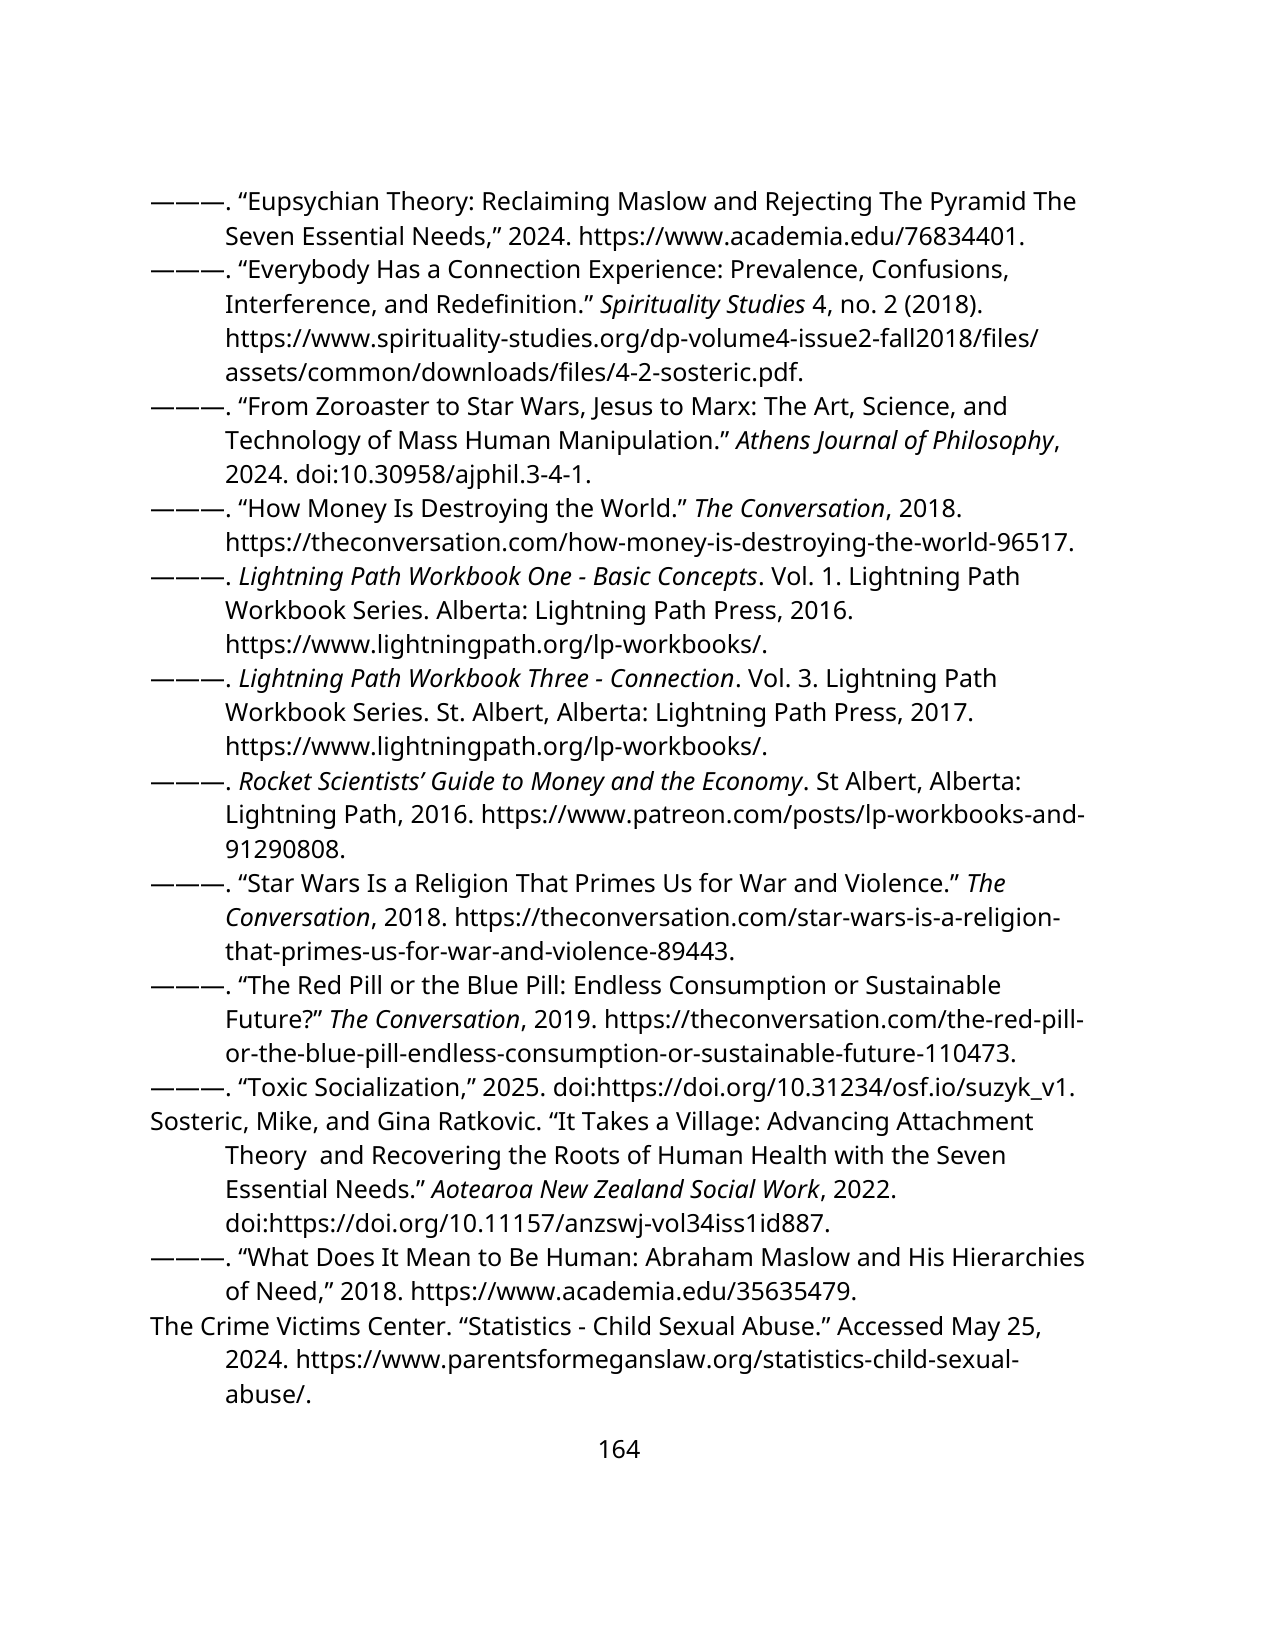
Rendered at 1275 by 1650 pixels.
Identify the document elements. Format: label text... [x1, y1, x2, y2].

text ———. “Star Wars Is a Religion That Primes Us for War and Violence.” The Conversation, 2018. https://theconversation.com/star-wars-is-a-religion-that-primes-us-for-war-and-violence-89443. [150, 865, 1087, 967]
text ———. “The Red Pill or the Blue Pill: Endless Consumption or Sustainable Future?” The Conversation, 2019. https://theconversation.com/the-red-pill-or-the-blue-pill-endless-consumption-or-sustainable-future-110473. [150, 967, 1087, 1070]
text ———. “Toxic Socialization,” 2025. doi:https://doi.org/10.31234/osf.io/suzyk_v1. [150, 1070, 1087, 1104]
text The Crime Victims Center. “Statistics - Child Sexual Abuse.” Accessed May 25, 2024. https://www.parentsformeganslaw.org/statistics-child-sexual-abuse/. [150, 1308, 1087, 1410]
text ———. “From Zoroaster to Star Wars, Jesus to Marx: The Art, Science, and Technology of Mass Human Manipulation.” Athens Journal of Philosophy, 2024. doi:10.30958/ajphil.3-4-1. [150, 388, 1087, 491]
text Sosteric, Mike, and Gina Ratkovic. “It Takes a Village: Advancing Attachment Theory and Recovering the Roots of Human Health with the Seven Essential Needs.” Aotearoa New Zealand Social Work, 2022. doi:https://doi.org/10.11157/anzswj-vol34iss1id887. [150, 1104, 1087, 1240]
text ———. “Everybody Has a Connection Experience: Prevalence, Confusions, Interference, and Redefinition.” Spirituality Studies 4, no. 2 (2018). https://www.spirituality-studies.org/dp-volume4-issue2-fall2018/files/assets/common/downloads/files/4-2-sosteric.pdf. [150, 252, 1087, 388]
text ———. Rocket Scientists’ Guide to Money and the Economy. St Albert, Alberta: Lightning Path, 2016. https://www.patreon.com/posts/lp-workbooks-and-91290808. [150, 763, 1087, 865]
text ———. “How Money Is Destroying the World.” The Conversation, 2018. https://theconversation.com/how-money-is-destroying-the-world-96517. [150, 491, 1087, 559]
text ———. Lightning Path Workbook Three - Connection. Vol. 3. Lightning Path Workbook Series. St. Albert, Alberta: Lightning Path Press, 2017. https://www.lightningpath.org/lp-workbooks/. [150, 661, 1087, 763]
text ———. Lightning Path Workbook One - Basic Concepts. Vol. 1. Lightning Path Workbook Series. Alberta: Lightning Path Press, 2016. https://www.lightningpath.org/lp-workbooks/. [150, 559, 1087, 661]
text ———. “What Does It Mean to Be Human: Abraham Maslow and His Hierarchies of Need,” 2018. https://www.academia.edu/35635479. [150, 1240, 1087, 1308]
text ———. “Eupsychian Theory: Reclaiming Maslow and Rejecting The Pyramid The Seven Essential Needs,” 2024. https://www.academia.edu/76834401. [150, 184, 1087, 252]
